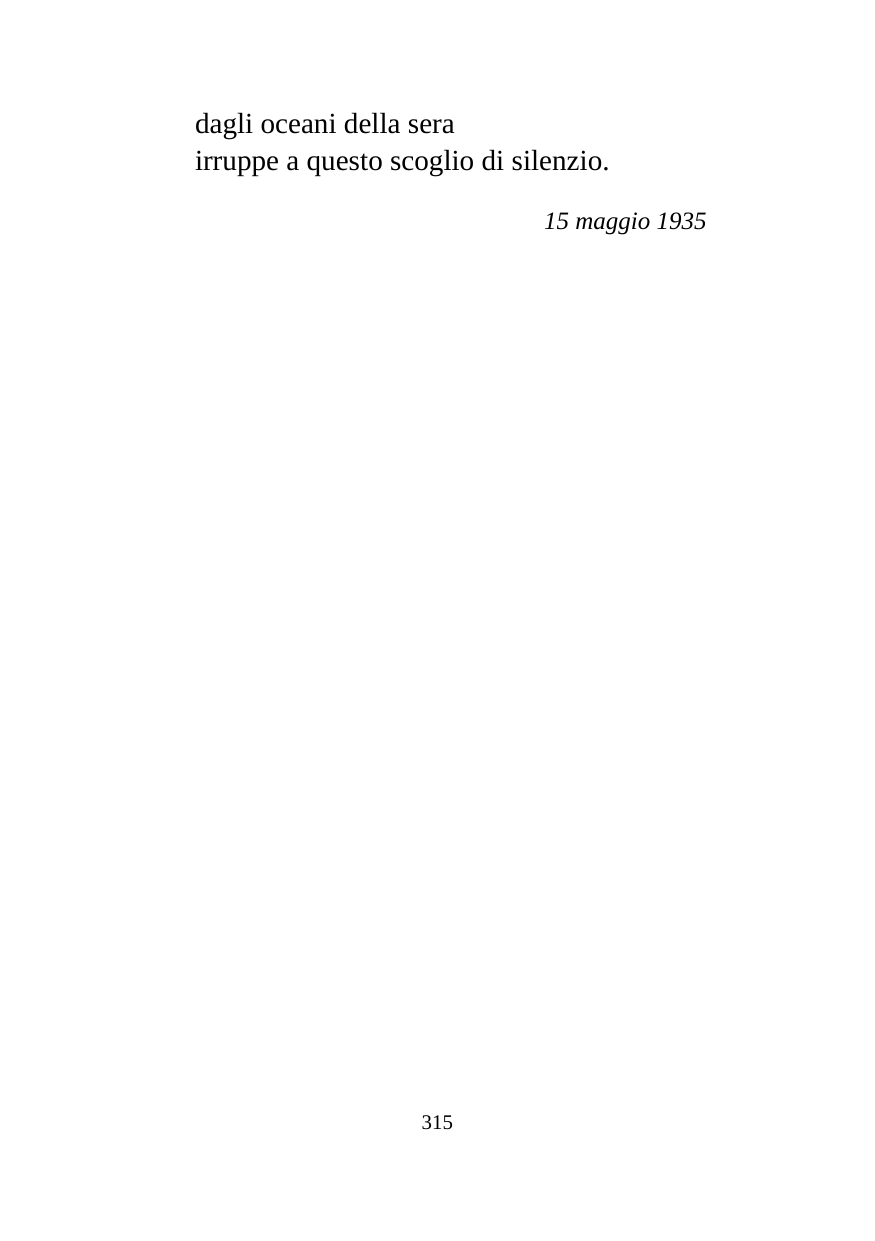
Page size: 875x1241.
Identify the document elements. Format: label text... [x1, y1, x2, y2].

text irruppe a questo scoglio di silenzio. [195, 143, 768, 176]
text dagli oceani della sera [195, 106, 768, 140]
text 15 maggio 1935 [106, 206, 709, 234]
